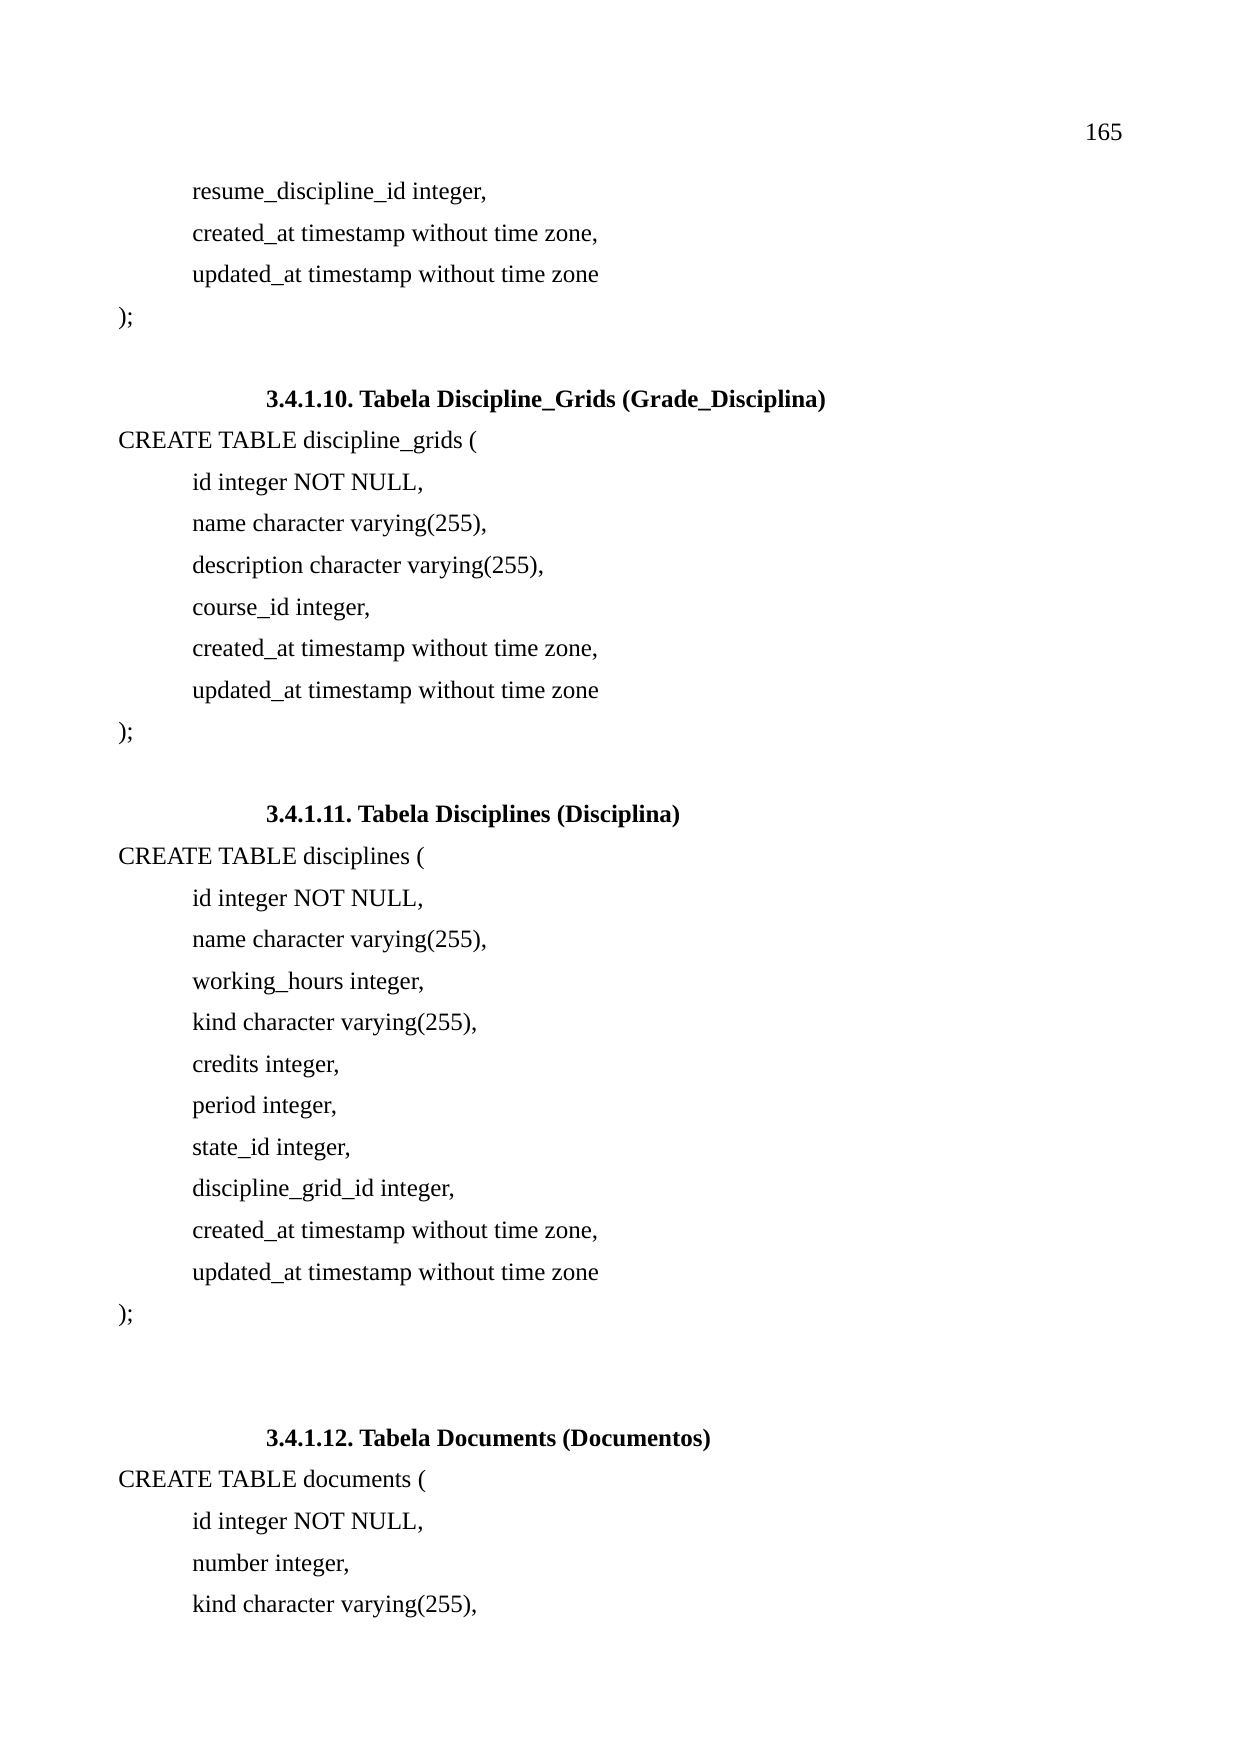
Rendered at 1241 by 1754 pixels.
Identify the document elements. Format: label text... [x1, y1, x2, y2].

text updated_at timestamp without time zone [118, 1258, 1122, 1285]
text 3.4.1.11. Tabela Disciplines (Disciplina) [118, 801, 1122, 828]
text CREATE TABLE disciplines ( [118, 842, 1122, 870]
text ); [118, 302, 1122, 329]
text updated_at timestamp without time zone [118, 676, 1122, 703]
text number integer, [118, 1549, 1122, 1576]
text id integer NOT NULL, [118, 468, 1122, 496]
text created_at timestamp without time zone, [118, 1216, 1122, 1244]
text state_id integer, [118, 1133, 1122, 1161]
text ); [118, 717, 1122, 745]
text 3.4.1.12. Tabela Documents (Documentos) [118, 1424, 1122, 1452]
text description character varying(255), [118, 551, 1122, 579]
text period integer, [118, 1091, 1122, 1119]
text updated_at timestamp without time zone [118, 260, 1122, 288]
text CREATE TABLE discipline_grids ( [118, 426, 1122, 454]
text ); [118, 1299, 1122, 1327]
text id integer NOT NULL, [118, 884, 1122, 911]
text name character varying(255), [118, 509, 1122, 537]
text 3.4.1.10. Tabela Discipline_Grids (Grade_Disciplina) [118, 385, 1122, 413]
text kind character varying(255), [118, 1008, 1122, 1036]
text course_id integer, [118, 593, 1122, 620]
text kind character varying(255), [118, 1590, 1122, 1618]
text id integer NOT NULL, [118, 1507, 1122, 1535]
text discipline_grid_id integer, [118, 1174, 1122, 1202]
text credits integer, [118, 1050, 1122, 1078]
text resume_discipline_id integer, [118, 177, 1122, 205]
text created_at timestamp without time zone, [118, 219, 1122, 246]
text name character varying(255), [118, 925, 1122, 953]
text created_at timestamp without time zone, [118, 634, 1122, 662]
text CREATE TABLE documents ( [118, 1466, 1122, 1493]
text working_hours integer, [118, 967, 1122, 994]
